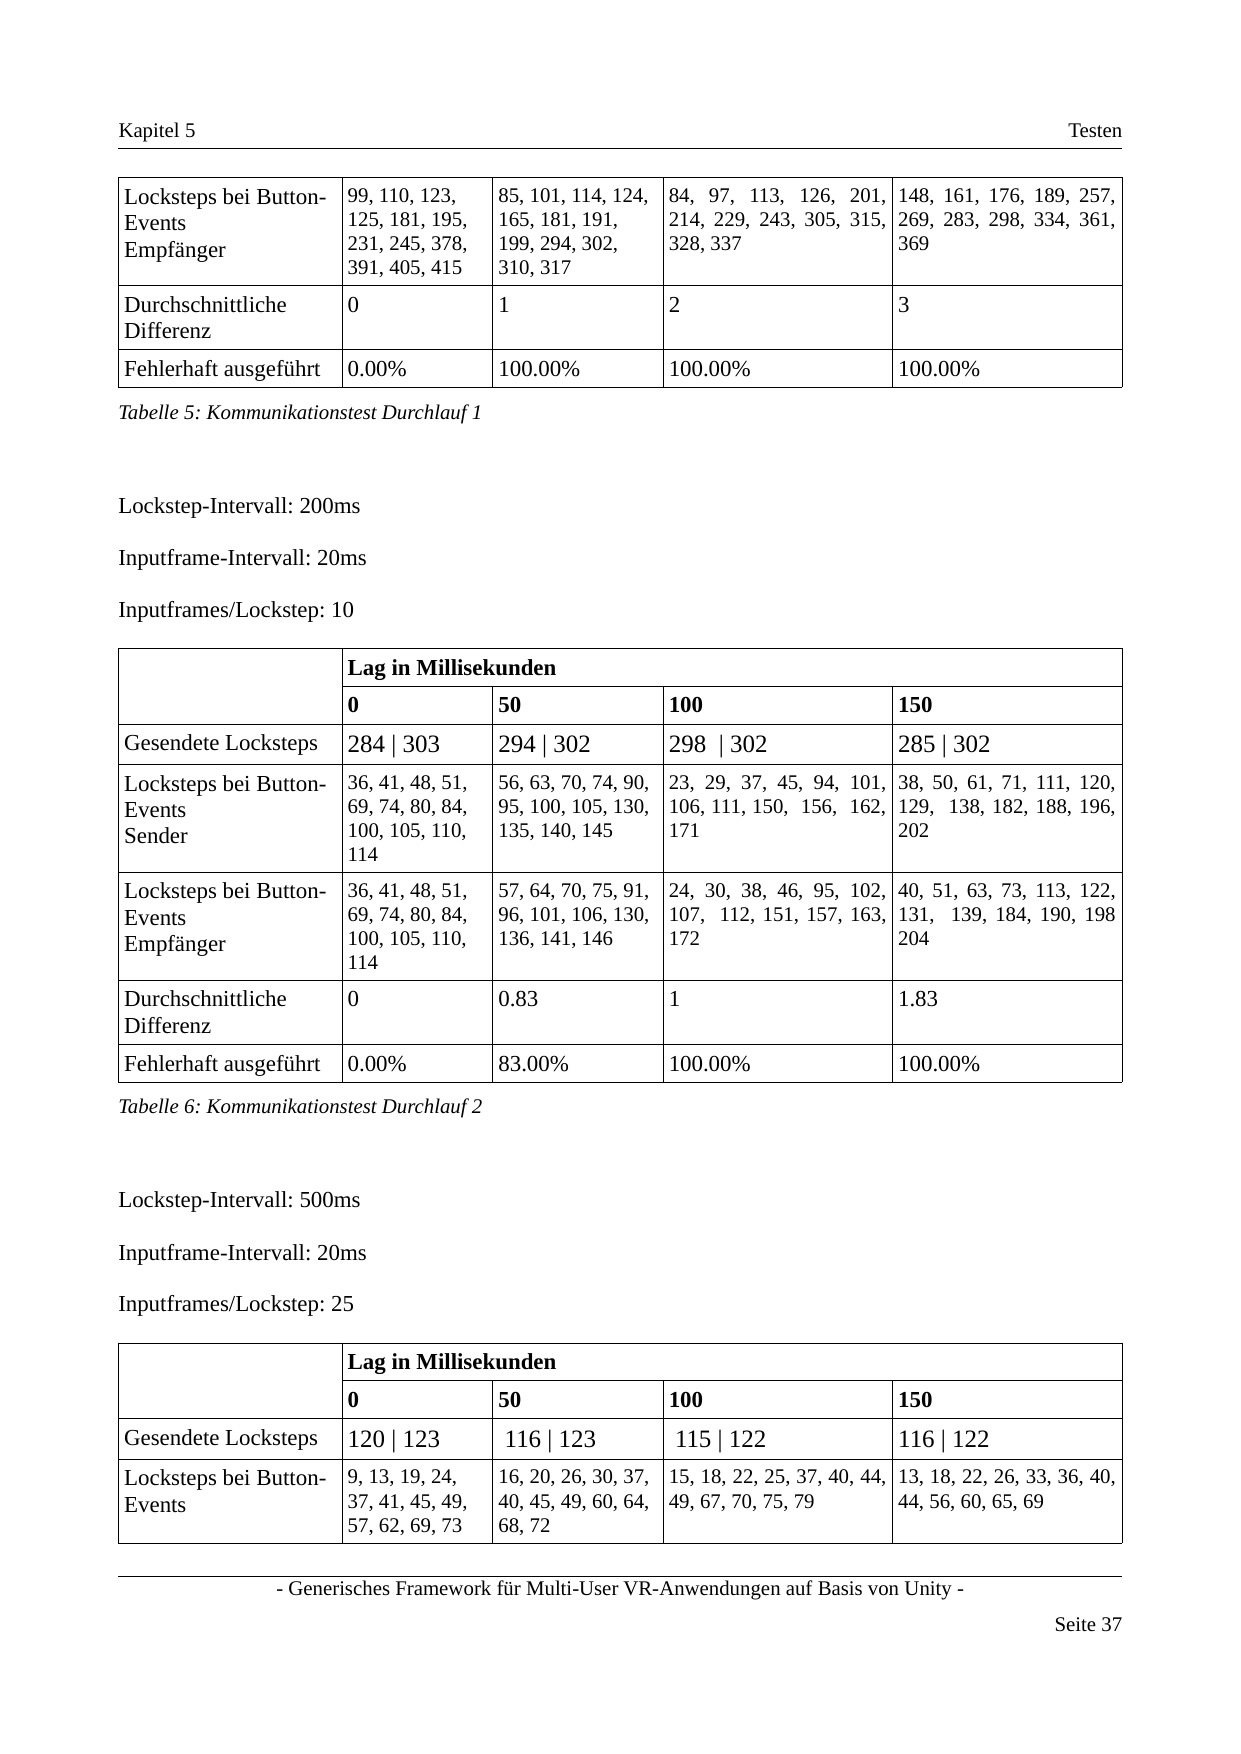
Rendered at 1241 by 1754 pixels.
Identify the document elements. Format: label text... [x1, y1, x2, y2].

table_cell 285 | 302 [893, 725, 1122, 764]
table_cell 1 [664, 981, 892, 1044]
table_cell 36, 41, 48, 51, 69, 74, 80, 84, 100, 105, 110, 114 [343, 765, 492, 872]
table_cell 100,00% [493, 350, 663, 387]
table_cell 16, 20, 26, 30, 37, 40, 45, 49, 60, 64, 68, 72 [493, 1460, 663, 1542]
table_header [119, 1344, 342, 1418]
table_cell Locksteps bei Button-Events Empfänger [119, 873, 342, 979]
table_cell 50 [493, 1381, 663, 1418]
table_cell Locksteps bei Button-Events [119, 1460, 342, 1542]
table_cell 116 | 123 [493, 1419, 663, 1459]
table_cell 150 [893, 1381, 1122, 1418]
table_header Lag in Millisekunden [343, 649, 1122, 686]
table_cell 120 | 123 [343, 1419, 492, 1459]
table_cell 1,83 [893, 981, 1122, 1044]
table_cell 84, 97, 113, 126, 201, 214, 229, 243, 305, 315, 328, 337 [664, 178, 892, 285]
table_cell 298 | 302 [664, 725, 892, 764]
table_cell Durchschnittliche Differenz [119, 981, 342, 1044]
table_cell 23, 29, 37, 45, 94, 101, 106, 111, 150, 156, 162, 171 [664, 765, 892, 872]
table_cell 2 [664, 286, 892, 349]
table_cell 116 | 122 [893, 1419, 1122, 1459]
table_header Lag in Millisekunden [343, 1344, 1122, 1380]
text Inputframes/Lockstep: 10 [118, 596, 1122, 622]
table_cell 15, 18, 22, 25, 37, 40, 44, 49, 67, 70, 75, 79 [664, 1460, 892, 1542]
table_cell Locksteps bei Button-Events Empfänger [119, 178, 342, 285]
table_cell 284 | 303 [343, 725, 492, 764]
table_cell 99, 110, 123, 125, 181, 195, 231, 245, 378, 391, 405, 415 [343, 178, 492, 285]
table_cell 0 [343, 1381, 492, 1418]
table_cell 50 [493, 687, 663, 724]
table_cell 100,00% [893, 350, 1122, 387]
table_cell 0 [343, 687, 492, 724]
table_cell 13, 18, 22, 26, 33, 36, 40, 44, 56, 60, 65, 69 [893, 1460, 1122, 1542]
table_cell 100,00% [664, 350, 892, 387]
table_cell 148, 161, 176, 189, 257, 269, 283, 298, 334, 361, 369 [893, 178, 1122, 285]
table_cell 24, 30, 38, 46, 95, 102, 107, 112, 151, 157, 163, 172 [664, 873, 892, 979]
table_cell Durchschnittliche Differenz [119, 286, 342, 349]
table_cell 0,83 [493, 981, 663, 1044]
table_cell 0,00% [343, 350, 492, 387]
text Inputframes/Lockstep: 25 [118, 1291, 1122, 1317]
table_cell 150 [893, 687, 1122, 724]
table_cell 38, 50, 61, 71, 111, 120, 129, 138, 182, 188, 196, 202 [893, 765, 1122, 872]
table_cell 83,00% [493, 1045, 663, 1082]
table_cell 36, 41, 48, 51, 69, 74, 80, 84, 100, 105, 110, 114 [343, 873, 492, 979]
table_cell 115 | 122 [664, 1419, 892, 1459]
table_cell 57, 64, 70, 75, 91, 96, 101, 106, 130, 136, 141, 146 [493, 873, 663, 979]
table_cell 100 [664, 687, 892, 724]
text Lockstep-Intervall: 200ms [118, 492, 1122, 518]
table_header [119, 649, 342, 724]
table_cell 3 [893, 286, 1122, 349]
table_cell 85, 101, 114, 124, 165, 181, 191, 199, 294, 302, 310, 317 [493, 178, 663, 285]
table_cell 1 [493, 286, 663, 349]
text Lockstep-Intervall: 500ms [118, 1187, 1122, 1213]
table_cell 0 [343, 981, 492, 1044]
table_cell Gesendete Locksteps [119, 725, 342, 764]
table_cell 0 [343, 286, 492, 349]
table_cell Fehlerhaft ausgeführt [119, 1045, 342, 1082]
table_cell 100,00% [893, 1045, 1122, 1082]
table_cell 0,00% [343, 1045, 492, 1082]
table_cell Fehlerhaft ausgeführt [119, 350, 342, 387]
table_cell 294 | 302 [493, 725, 663, 764]
table_cell 100,00% [664, 1045, 892, 1082]
text Tabelle 6: Kommunikationstest Durchlauf 2 [118, 1094, 1122, 1118]
table_cell Locksteps bei Button-Events Sender [119, 765, 342, 872]
table_cell 100 [664, 1381, 892, 1418]
text Tabelle 5: Kommunikationstest Durchlauf 1 [118, 400, 1122, 424]
text Inputframe-Intervall: 20ms [118, 1238, 1122, 1265]
text Inputframe-Intervall: 20ms [118, 544, 1122, 570]
table_cell 56, 63, 70, 74, 90, 95, 100, 105, 130, 135, 140, 145 [493, 765, 663, 872]
table_cell 9, 13, 19, 24, 37, 41, 45, 49, 57, 62, 69, 73 [343, 1460, 492, 1542]
table_cell 40, 51, 63, 73, 113, 122, 131, 139, 184, 190, 198 204 [893, 873, 1122, 979]
table_cell Gesendete Locksteps [119, 1419, 342, 1459]
